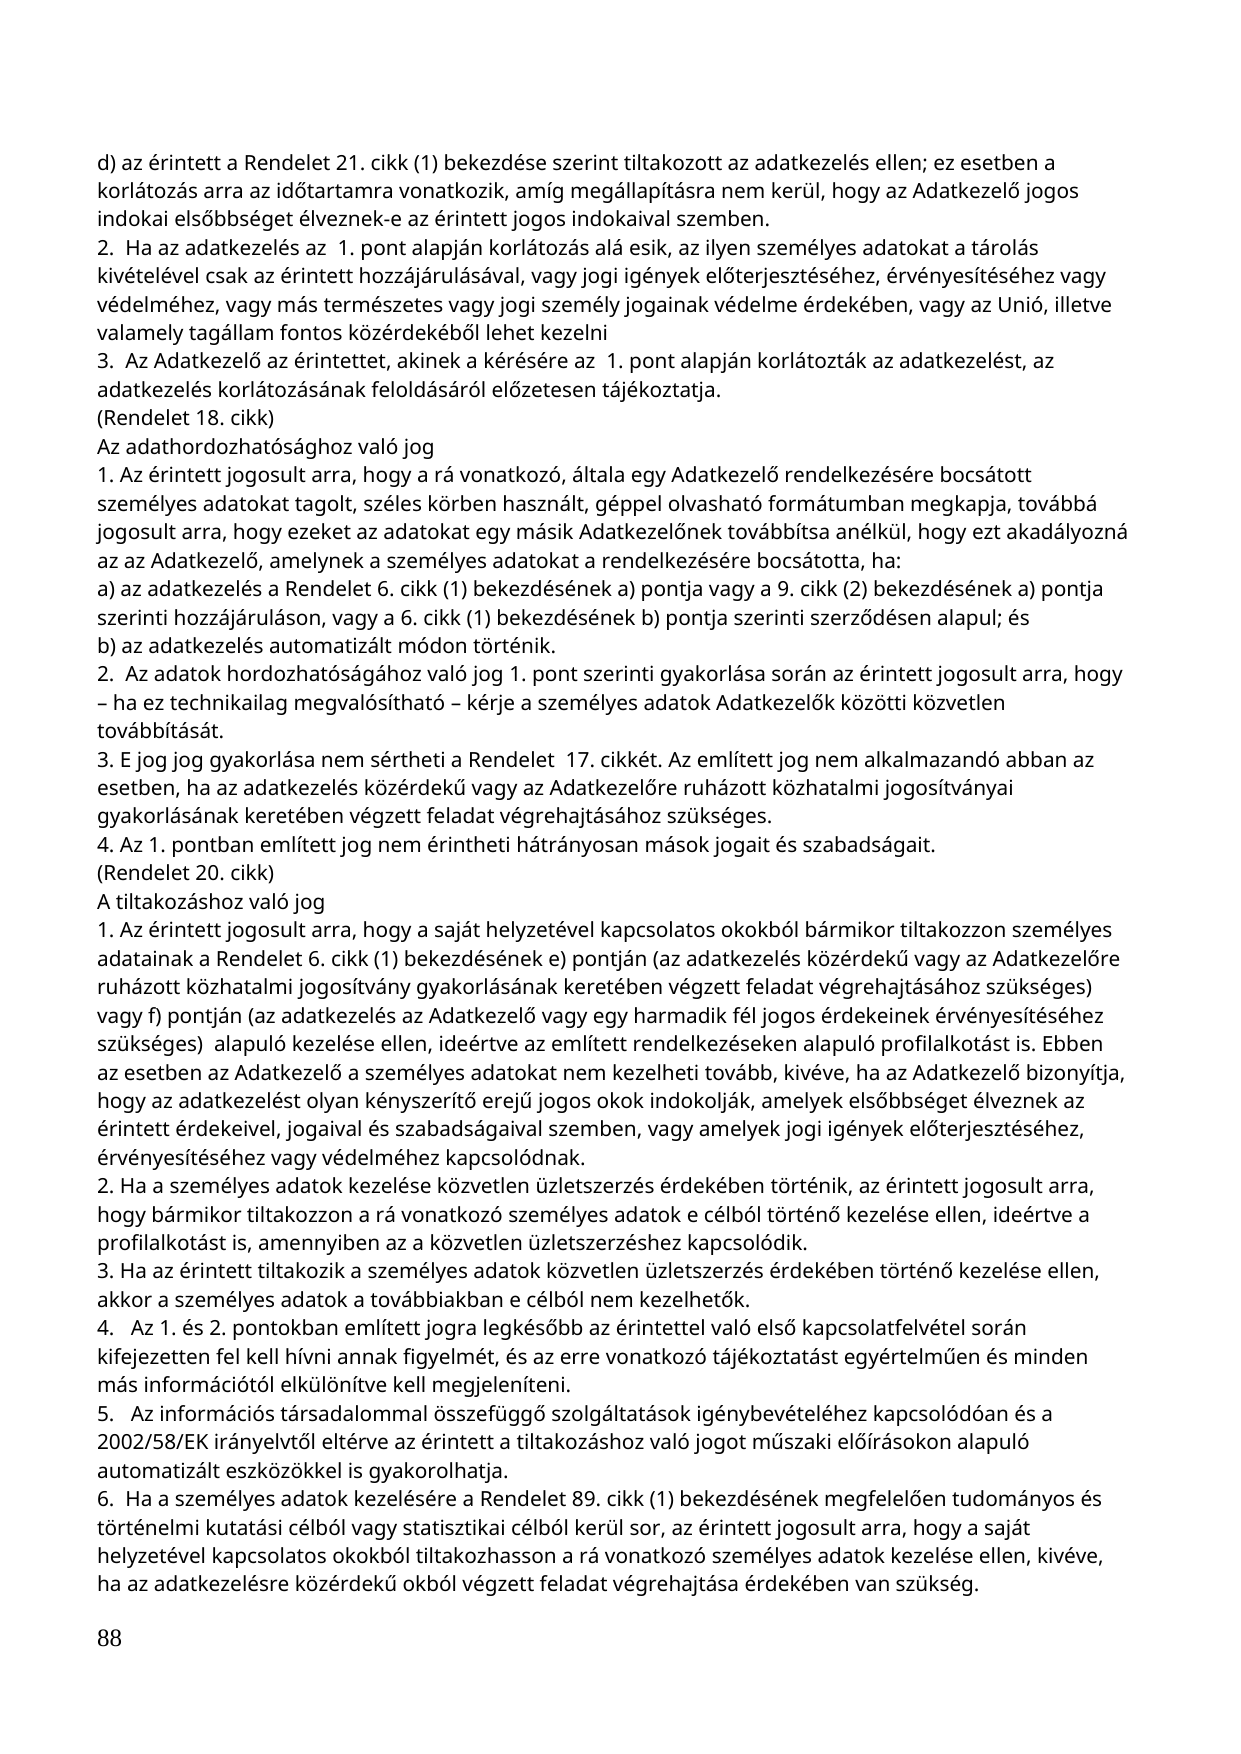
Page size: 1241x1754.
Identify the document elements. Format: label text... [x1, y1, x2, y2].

text 2. Az adatok hordozhatóságához való jog 1. pont szerinti gyakorlása során az érintett jogosult arra, hogy – ha ez technikailag megvalósítható – kérje a személyes adatok Adatkezelők közötti közvetlen továbbítását. [97, 659, 1130, 745]
text (Rendelet 18. cikk) [97, 403, 1130, 432]
text 5. Az információs társadalommal összefüggő szolgáltatások igénybevételéhez kapcsolódóan és a 2002/58/EK irányelvtől eltérve az érintett a tiltakozáshoz való jogot műszaki előírásokon alapuló automatizált eszközökkel is gyakorolhatja. [97, 1399, 1130, 1484]
text (Rendelet 20. cikk) [97, 858, 1130, 887]
text b) az adatkezelés automatizált módon történik. [97, 631, 1130, 659]
text 2. Ha a személyes adatok kezelése közvetlen üzletszerzés érdekében történik, az érintett jogosult arra, hogy bármikor tiltakozzon a rá vonatkozó személyes adatok e célból történő kezelése ellen, ideértve a profilalkotást is, amennyiben az a közvetlen üzletszerzéshez kapcsolódik. [97, 1171, 1130, 1257]
text 1. Az érintett jogosult arra, hogy a rá vonatkozó, általa egy Adatkezelő rendelkezésére bocsátott személyes adatokat tagolt, széles körben használt, géppel olvasható formátumban megkapja, továbbá jogosult arra, hogy ezeket az adatokat egy másik Adatkezelőnek továbbítsa anélkül, hogy ezt akadályozná az az Adatkezelő, amelynek a személyes adatokat a rendelkezésére bocsátotta, ha: [97, 460, 1130, 574]
text a) az adatkezelés a Rendelet 6. cikk (1) bekezdésének a) pontja vagy a 9. cikk (2) bekezdésének a) pontja szerinti hozzájáruláson, vagy a 6. cikk (1) bekezdésének b) pontja szerinti szerződésen alapul; és [97, 574, 1130, 631]
text A tiltakozáshoz való jog [97, 887, 1130, 915]
text Az adathordozhatósághoz való jog [97, 432, 1130, 460]
text 3. Ha az érintett tiltakozik a személyes adatok közvetlen üzletszerzés érdekében történő kezelése ellen, akkor a személyes adatok a továbbiakban e célból nem kezelhetők. [97, 1257, 1130, 1313]
text 2. Ha az adatkezelés az 1. pont alapján korlátozás alá esik, az ilyen személyes adatokat a tárolás kivételével csak az érintett hozzájárulásával, vagy jogi igények előterjesztéséhez, érvényesítéséhez vagy védelméhez, vagy más természetes vagy jogi személy jogainak védelme érdekében, vagy az Unió, illetve valamely tagállam fontos közérdekéből lehet kezelni [97, 233, 1130, 347]
text 3. E jog jog gyakorlása nem sértheti a Rendelet 17. cikkét. Az említett jog nem alkalmazandó abban az esetben, ha az adatkezelés közérdekű vagy az Adatkezelőre ruházott közhatalmi jogosítványai gyakorlásának keretében végzett feladat végrehajtásához szükséges. [97, 745, 1130, 830]
text 4. Az 1. pontban említett jog nem érintheti hátrányosan mások jogait és szabadságait. [97, 830, 1130, 858]
text d) az érintett a Rendelet 21. cikk (1) bekezdése szerint tiltakozott az adatkezelés ellen; ez esetben a korlátozás arra az időtartamra vonatkozik, amíg megállapításra nem kerül, hogy az Adatkezelő jogos indokai elsőbbséget élveznek-e az érintett jogos indokaival szemben. [97, 148, 1130, 233]
text 6. Ha a személyes adatok kezelésére a Rendelet 89. cikk (1) bekezdésének megfelelően tudományos és történelmi kutatási célból vagy statisztikai célból kerül sor, az érintett jogosult arra, hogy a saját helyzetével kapcsolatos okokból tiltakozhasson a rá vonatkozó személyes adatok kezelése ellen, kivéve, ha az adatkezelésre közérdekű okból végzett feladat végrehajtása érdekében van szükség. [97, 1484, 1130, 1598]
text 1. Az érintett jogosult arra, hogy a saját helyzetével kapcsolatos okokból bármikor tiltakozzon személyes adatainak a Rendelet 6. cikk (1) bekezdésének e) pontján (az adatkezelés közérdekű vagy az Adatkezelőre ruházott közhatalmi jogosítvány gyakorlásának keretében végzett feladat végrehajtásához szükséges) vagy f) pontján (az adatkezelés az Adatkezelő vagy egy harmadik fél jogos érdekeinek érvényesítéséhez szükséges) alapuló kezelése ellen, ideértve az említett rendelkezéseken alapuló profilalkotást is. Ebben az esetben az Adatkezelő a személyes adatokat nem kezelheti tovább, kivéve, ha az Adatkezelő bizonyítja, hogy az adatkezelést olyan kényszerítő erejű jogos okok indokolják, amelyek elsőbbséget élveznek az érintett érdekeivel, jogaival és szabadságaival szemben, vagy amelyek jogi igények előterjesztéséhez, érvényesítéséhez vagy védelméhez kapcsolódnak. [97, 915, 1130, 1171]
text 3. Az Adatkezelő az érintettet, akinek a kérésére az 1. pont alapján korlátozták az adatkezelést, az adatkezelés korlátozásának feloldásáról előzetesen tájékoztatja. [97, 347, 1130, 403]
text 4. Az 1. és 2. pontokban említett jogra legkésőbb az érintettel való első kapcsolatfelvétel során kifejezetten fel kell hívni annak figyelmét, és az erre vonatkozó tájékoztatást egyértelműen és minden más információtól elkülönítve kell megjeleníteni. [97, 1313, 1130, 1399]
